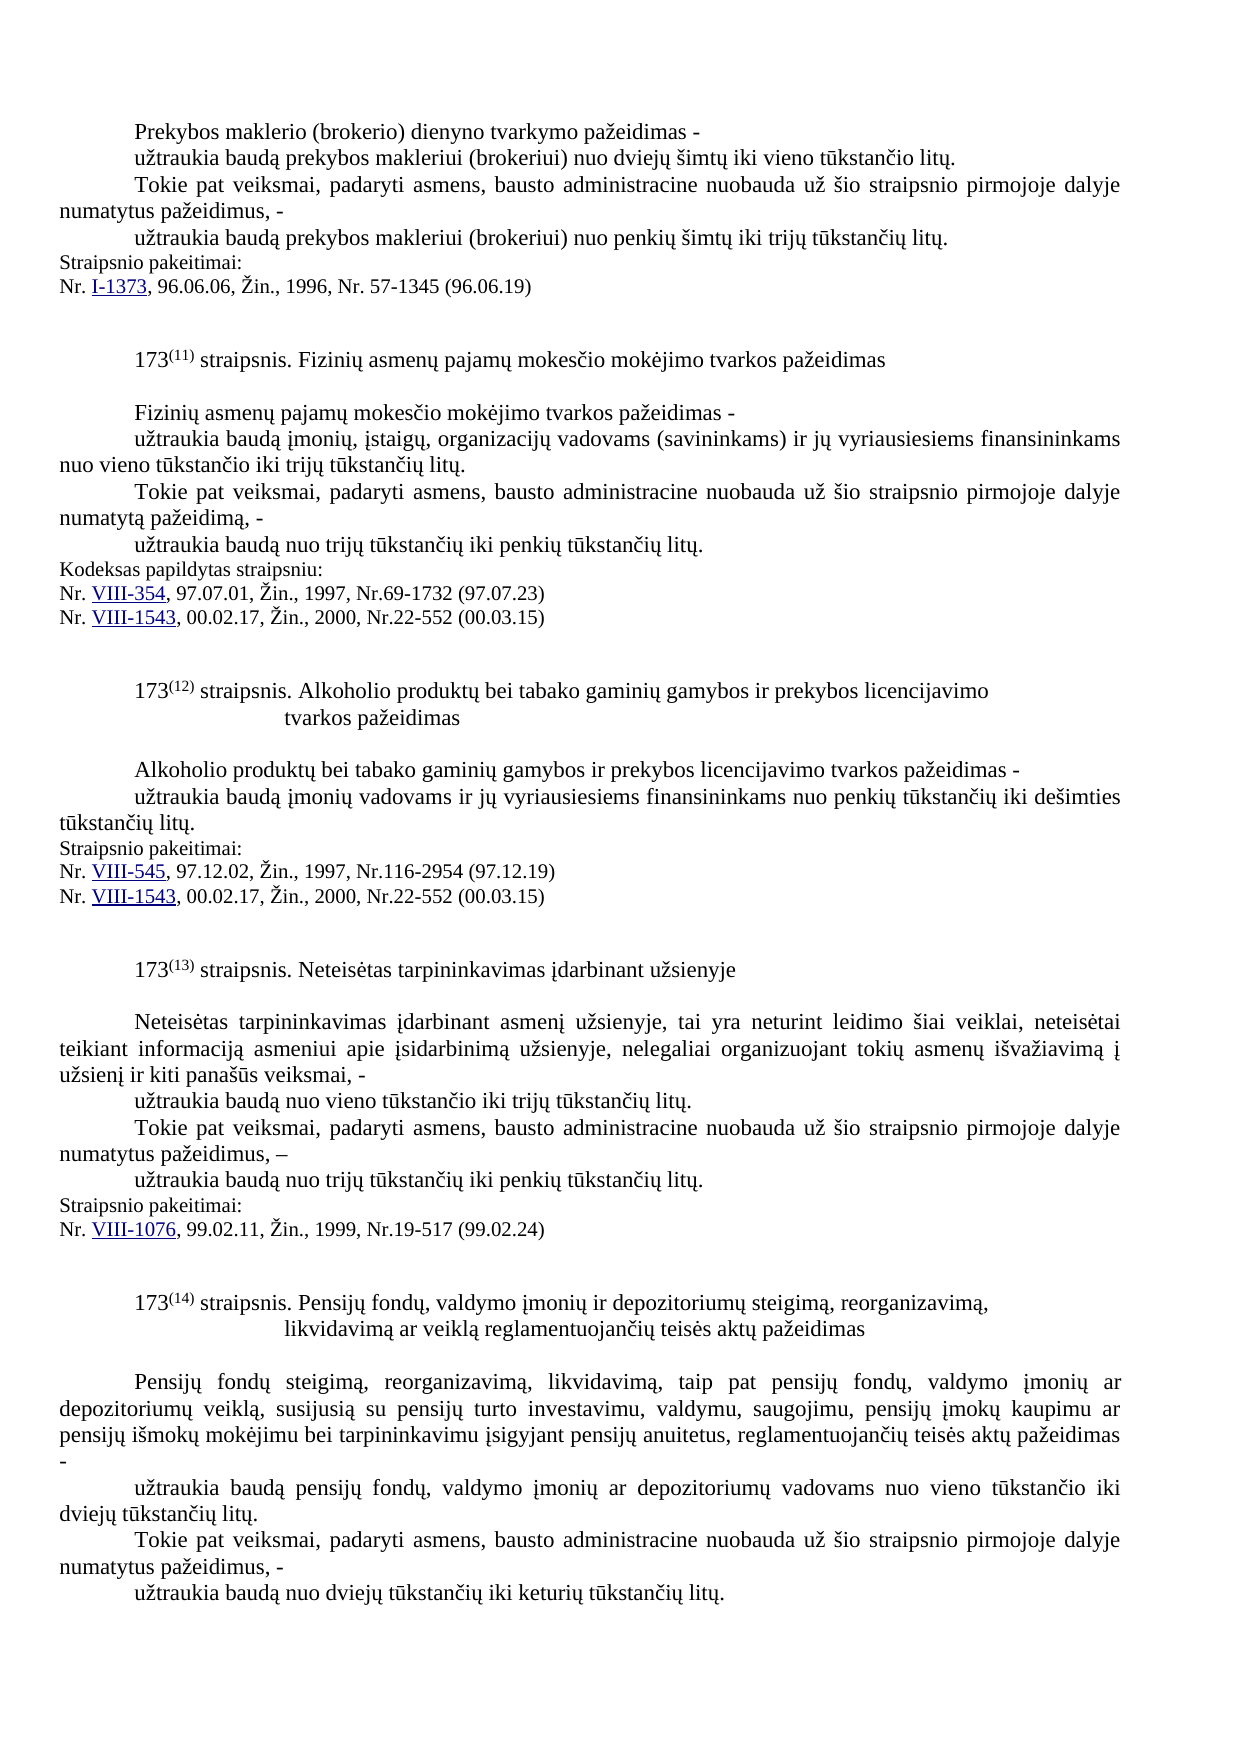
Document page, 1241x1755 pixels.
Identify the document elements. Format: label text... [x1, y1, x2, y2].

text užtraukia baudą nuo vieno tūkstančio iki trijų tūkstančių litų. [59, 1087, 1122, 1114]
text 173(12) straipsnis. Alkoholio produktų bei tabako gaminių gamybos ir prekybos licencijavimo [134, 677, 1122, 704]
text užtraukia baudą prekybos makleriui (brokeriui) nuo penkių šimtų iki trijų tūkstančių litų. [59, 223, 1122, 250]
text užtraukia baudą prekybos makleriui (brokeriui) nuo dviejų šimtų iki vieno tūkstančio litų. [59, 144, 1122, 171]
text Straipsnio pakeitimai: [59, 1193, 1122, 1217]
text Neteisėtas tarpininkavimas įdarbinant asmenį užsienyje, tai yra neturint leidimo šiai veiklai, neteisėtai teikiant informaciją asmeniui apie įsidarbinimą užsienyje, nelegaliai organizuojant tokių asmenų išvažiavimą į užsienį ir kiti panašūs veiksmai, - [59, 1008, 1122, 1087]
text Alkoholio produktų bei tabako gaminių gamybos ir prekybos licencijavimo tvarkos pažeidimas - [59, 756, 1122, 783]
text Prekybos maklerio (brokerio) dienyno tvarkymo pažeidimas - [59, 118, 1122, 144]
text užtraukia baudą įmonių, įstaigų, organizacijų vadovams (savininkams) ir jų vyriausiesiems finansininkams nuo vieno tūkstančio iki trijų tūkstančių litų. [59, 425, 1122, 478]
text 173(11) straipsnis. Fizinių asmenų pajamų mokesčio mokėjimo tvarkos pažeidimas [134, 346, 1122, 372]
text Nr. VIII-1543, 00.02.17, Žin., 2000, Nr.22-552 (00.03.15) [59, 605, 1122, 629]
text Nr. VIII-545, 97.12.02, Žin., 1997, Nr.116-2954 (97.12.19) [59, 859, 1122, 883]
text užtraukia baudą įmonių vadovams ir jų vyriausiesiems finansininkams nuo penkių tūkstančių iki dešimties tūkstančių litų. [59, 783, 1122, 835]
text 173(14) straipsnis. Pensijų fondų, valdymo įmonių ir depozitoriumų steigimą, reorganizavimą, [134, 1289, 1122, 1316]
text Nr. VIII-1543, 00.02.17, Žin., 2000, Nr.22-552 (00.03.15) [59, 883, 1122, 908]
text Pensijų fondų steigimą, reorganizavimą, likvidavimą, taip pat pensijų fondų, valdymo įmonių ar depozitoriumų veiklą, susijusią su pensijų turto investavimu, valdymu, saugojimu, pensijų įmokų kaupimu ar pensijų išmokų mokėjimu bei tarpininkavimu įsigyjant pensijų anuitetus, reglamentuojančių teisės aktų pažeidimas - [59, 1368, 1122, 1474]
text Tokie pat veiksmai, padaryti asmens, bausto administracine nuobauda už šio straipsnio pirmojoje dalyje numatytą pažeidimą, - [59, 478, 1122, 531]
text užtraukia baudą nuo trijų tūkstančių iki penkių tūkstančių litų. [59, 1167, 1122, 1193]
text 173(13) straipsnis. Neteisėtas tarpininkavimas įdarbinant užsienyje [59, 956, 1122, 982]
text užtraukia baudą pensijų fondų, valdymo įmonių ar depozitoriumų vadovams nuo vieno tūkstančio iki dviejų tūkstančių litų. [59, 1474, 1122, 1526]
text užtraukia baudą nuo dviejų tūkstančių iki keturių tūkstančių litų. [59, 1579, 1122, 1605]
text Tokie pat veiksmai, padaryti asmens, bausto administracine nuobauda už šio straipsnio pirmojoje dalyje numatytus pažeidimus, - [59, 1526, 1122, 1579]
text Nr. I-1373, 96.06.06, Žin., 1996, Nr. 57-1345 (96.06.19) [59, 274, 1122, 298]
text likvidavimą ar veiklą reglamentuojančių teisės aktų pažeidimas [284, 1316, 1122, 1342]
text Straipsnio pakeitimai: [59, 250, 1122, 274]
text Tokie pat veiksmai, padaryti asmens, bausto administracine nuobauda už šio straipsnio pirmojoje dalyje numatytus pažeidimus, - [59, 171, 1122, 223]
text Tokie pat veiksmai, padaryti asmens, bausto administracine nuobauda už šio straipsnio pirmojoje dalyje numatytus pažeidimus, – [59, 1114, 1122, 1167]
text Nr. VIII-354, 97.07.01, Žin., 1997, Nr.69-1732 (97.07.23) [59, 581, 1122, 605]
text užtraukia baudą nuo trijų tūkstančių iki penkių tūkstančių litų. [59, 531, 1122, 557]
text Fizinių asmenų pajamų mokesčio mokėjimo tvarkos pažeidimas - [59, 399, 1122, 425]
text tvarkos pažeidimas [284, 704, 1122, 730]
text Straipsnio pakeitimai: [59, 835, 1122, 859]
text Kodeksas papildytas straipsniu: [59, 557, 1122, 581]
text Nr. VIII-1076, 99.02.11, Žin., 1999, Nr.19-517 (99.02.24) [59, 1217, 1122, 1241]
